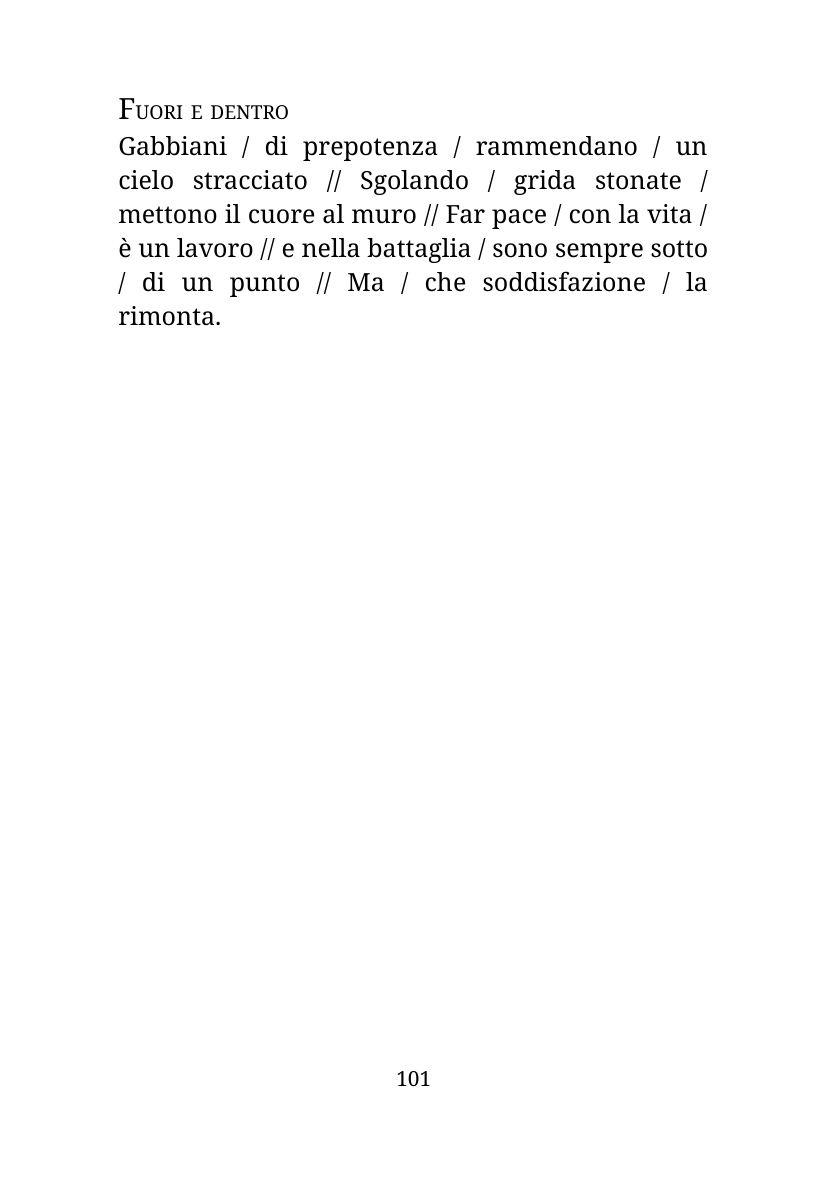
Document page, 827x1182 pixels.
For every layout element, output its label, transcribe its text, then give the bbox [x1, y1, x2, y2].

text Gabbiani / di prepotenza / rammendano / un cielo stracciato // Sgolando / grida stonate / mettono il cuore al muro // Far pace / con la vita / è un lavoro // e nella battaglia / sono sempre sotto / di un punto // Ma / che soddisfazione / la rimonta. [118, 128, 709, 333]
text Fuori e dentro [118, 88, 709, 128]
